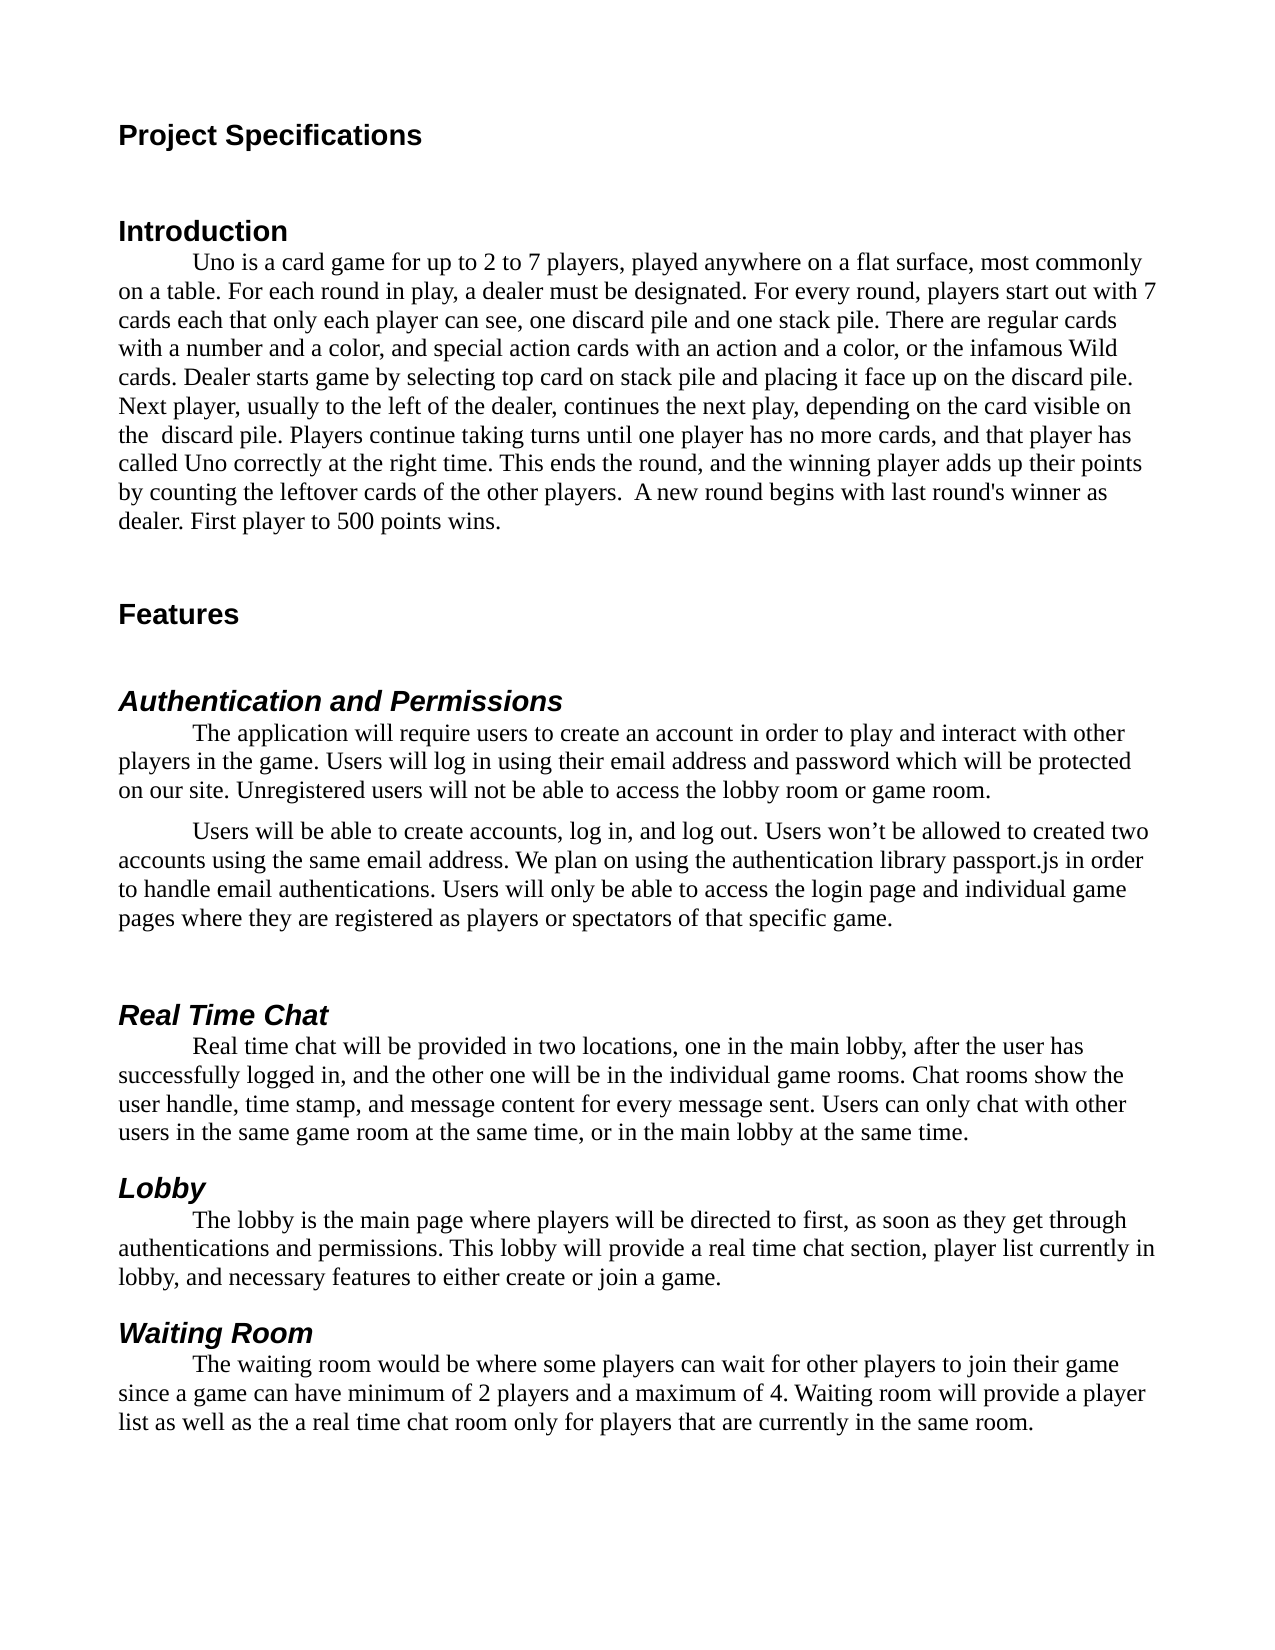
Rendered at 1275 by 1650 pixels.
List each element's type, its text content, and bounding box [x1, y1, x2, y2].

text Users will be able to create accounts, log in, and log out. Users won’t be allowed to created two accounts using the same email address. We plan on using the authentication library passport.js in order to handle email authentications. Users will only be able to access the login page and individual game pages where they are registered as players or spectators of that specific game. [118, 816, 1157, 931]
subtitle Authentication and Permissions [118, 684, 1157, 718]
subtitle Introduction [118, 214, 1157, 247]
text Real time chat will be provided in two locations, one in the main lobby, after the user has successfully logged in, and the other one will be in the individual game rooms. Chat rooms show the user handle, time stamp, and message content for every message sent. Users can only chat with other users in the same game room at the same time, or in the main lobby at the same time. [118, 1031, 1157, 1146]
subtitle Project Specifications [118, 118, 1157, 152]
subtitle Lobby [118, 1171, 1157, 1205]
text The application will require users to create an account in order to play and interact with other players in the game. Users will log in using their email address and password which will be protected on our site. Unregistered users will not be able to access the lobby room or game room. [118, 718, 1157, 804]
subtitle Waiting Room [118, 1316, 1157, 1349]
subtitle Features [118, 597, 1157, 630]
text Uno is a card game for up to 2 to 7 players, played anywhere on a flat surface, most commonly on a table. For each round in play, a dealer must be designated. For every round, players start out with 7 cards each that only each player can see, one discard pile and one stack pile. There are regular cards with a number and a color, and special action cards with an action and a color, or the infamous Wild cards. Dealer starts game by selecting top card on stack pile and placing it face up on the discard pile. Next player, usually to the left of the dealer, continues the next play, depending on the card visible on the discard pile. Players continue taking turns until one player has no more cards, and that player has called Uno correctly at the right time. This ends the round, and the winning player adds up their points by counting the leftover cards of the other players. A new round begins with last round's winner as dealer. First player to 500 points wins. [118, 247, 1157, 535]
subtitle Real Time Chat [118, 998, 1157, 1031]
text The waiting room would be where some players can wait for other players to join their game since a game can have minimum of 2 players and a maximum of 4. Waiting room will provide a player list as well as the a real time chat room only for players that are currently in the same room. [118, 1349, 1157, 1436]
text The lobby is the main page where players will be directed to first, as soon as they get through authentications and permissions. This lobby will provide a real time chat section, player list currently in lobby, and necessary features to either create or join a game. [118, 1205, 1157, 1291]
